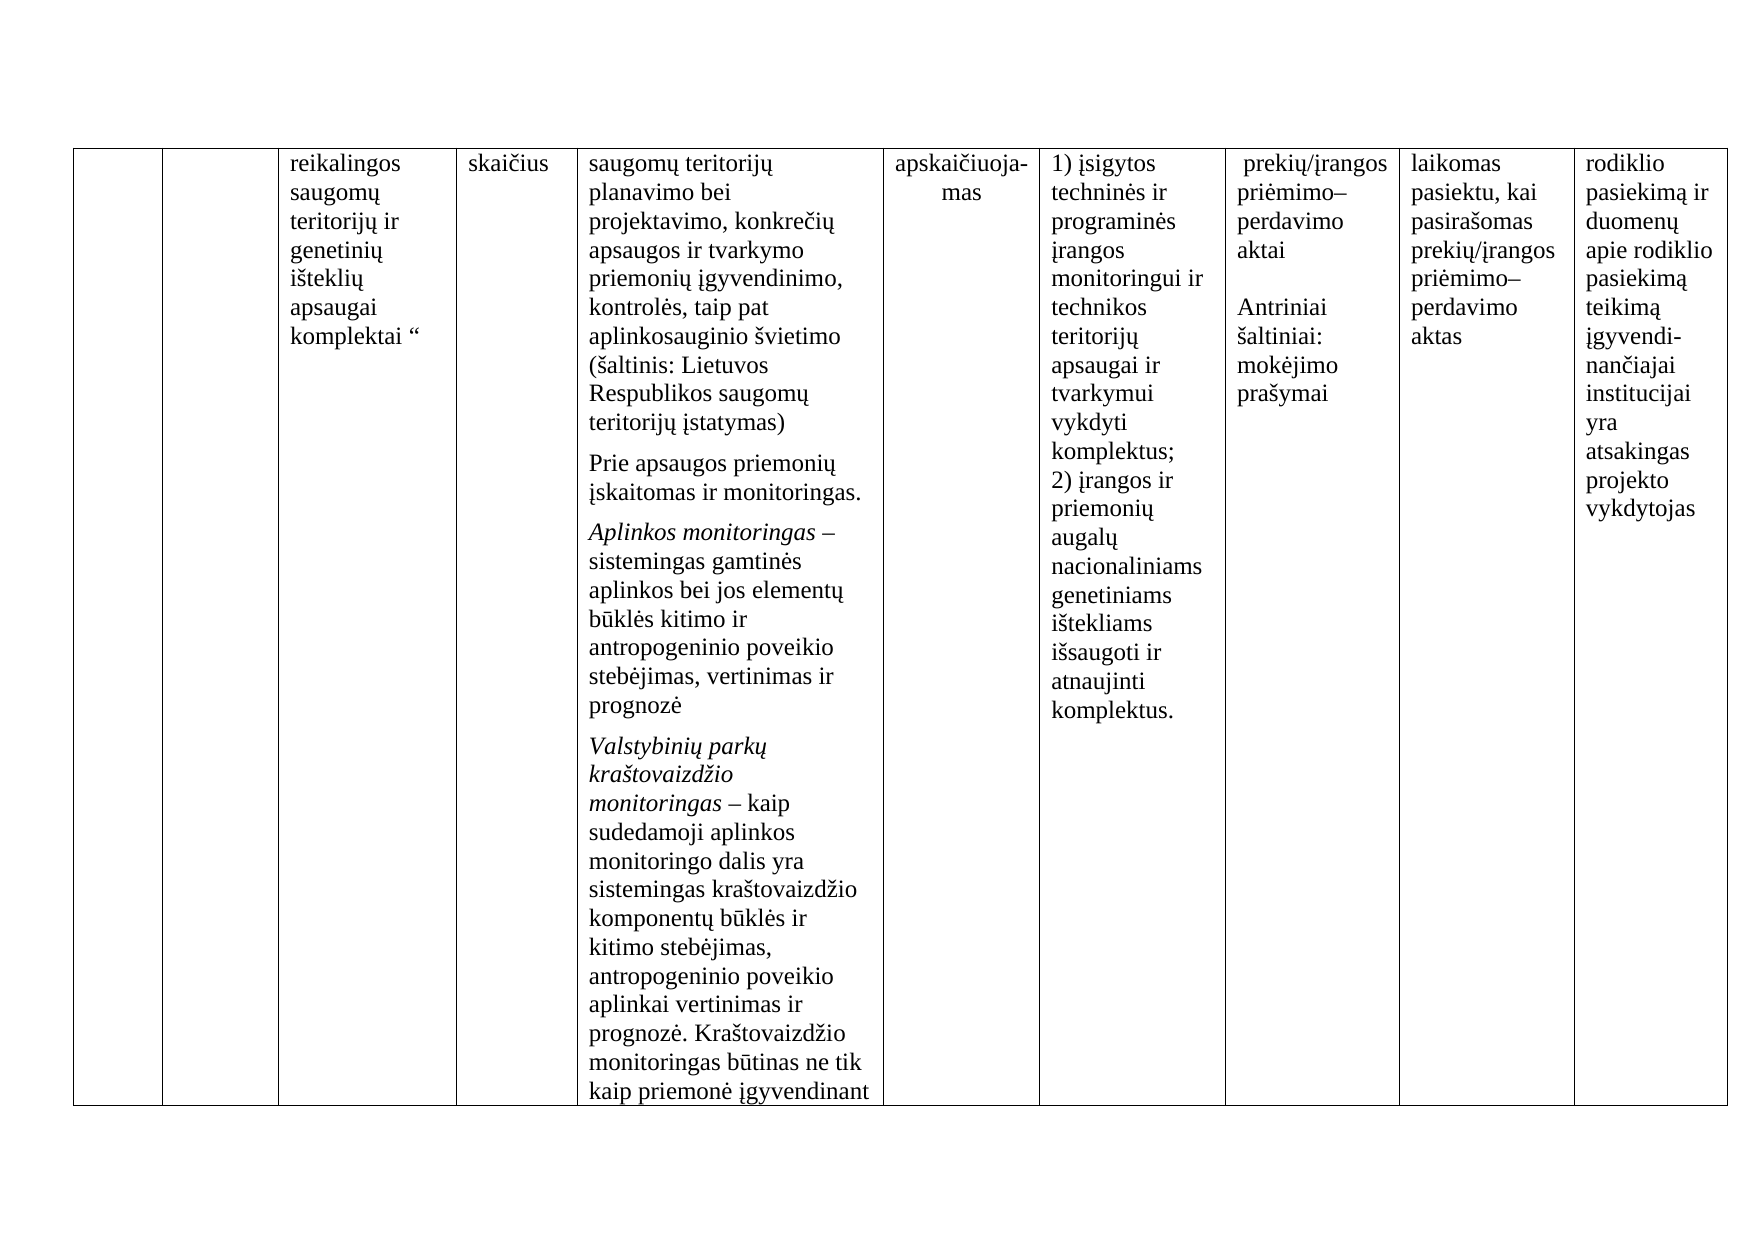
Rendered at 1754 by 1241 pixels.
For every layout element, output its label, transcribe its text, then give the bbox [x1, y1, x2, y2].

table_cell prekių/įrangos priėmimo–perdavimo aktai Antriniai šaltiniai: mokėjimo prašymai [1226, 149, 1399, 1104]
table_cell apskaičiuoja-mas [884, 149, 1039, 1104]
table_cell laikomas pasiektu, kai pasirašomas prekių/įrangos priėmimo–perdavimo aktas [1400, 149, 1574, 1104]
table_cell 1) įsigytos techninės ir programinės įrangos monitoringui ir technikos teritorijų apsaugai ir tvarkymui vykdyti komplektus; 2) įrangos ir priemonių augalų nacionaliniams genetiniams ištekliams išsaugoti ir atnaujinti komplektus. [1040, 149, 1225, 1104]
table_cell [74, 149, 162, 1104]
table_cell skaičius [457, 149, 577, 1104]
table_cell reikalingos saugomų teritorijų ir genetinių išteklių apsaugai komplektai “ [279, 149, 456, 1104]
table_cell saugomų teritorijų planavimo bei projektavimo, konkrečių apsaugos ir tvarkymo priemonių įgyvendinimo, kontrolės, taip pat aplinkosauginio švietimo (šaltinis: Lietuvos Respublikos saugomų teritorijų įstatymas) Prie apsaugos priemonių įskaitomas ir monitoringas. Aplinkos monitoringas – sistemingas gamtinės aplinkos bei jos elementų būklės kitimo ir antropogeninio poveikio stebėjimas, vertinimas ir prognozė Valstybinių parkų kraštovaizdžio monitoringas – kaip sudedamoji aplinkos monitoringo dalis yra sistemingas kraštovaizdžio komponentų būklės ir kitimo stebėjimas, antropogeninio poveikio aplinkai vertinimas ir prognozė. Kraštovaizdžio monitoringas būtinas ne tik kaip priemonė įgyvendinant [578, 149, 883, 1104]
table_cell [163, 149, 278, 1104]
table_cell rodiklio pasiekimą ir duomenų apie rodiklio pasiekimą teikimą įgyvendi-nančiajai institucijai yra atsakingas projekto vykdytojas [1575, 149, 1727, 1104]
